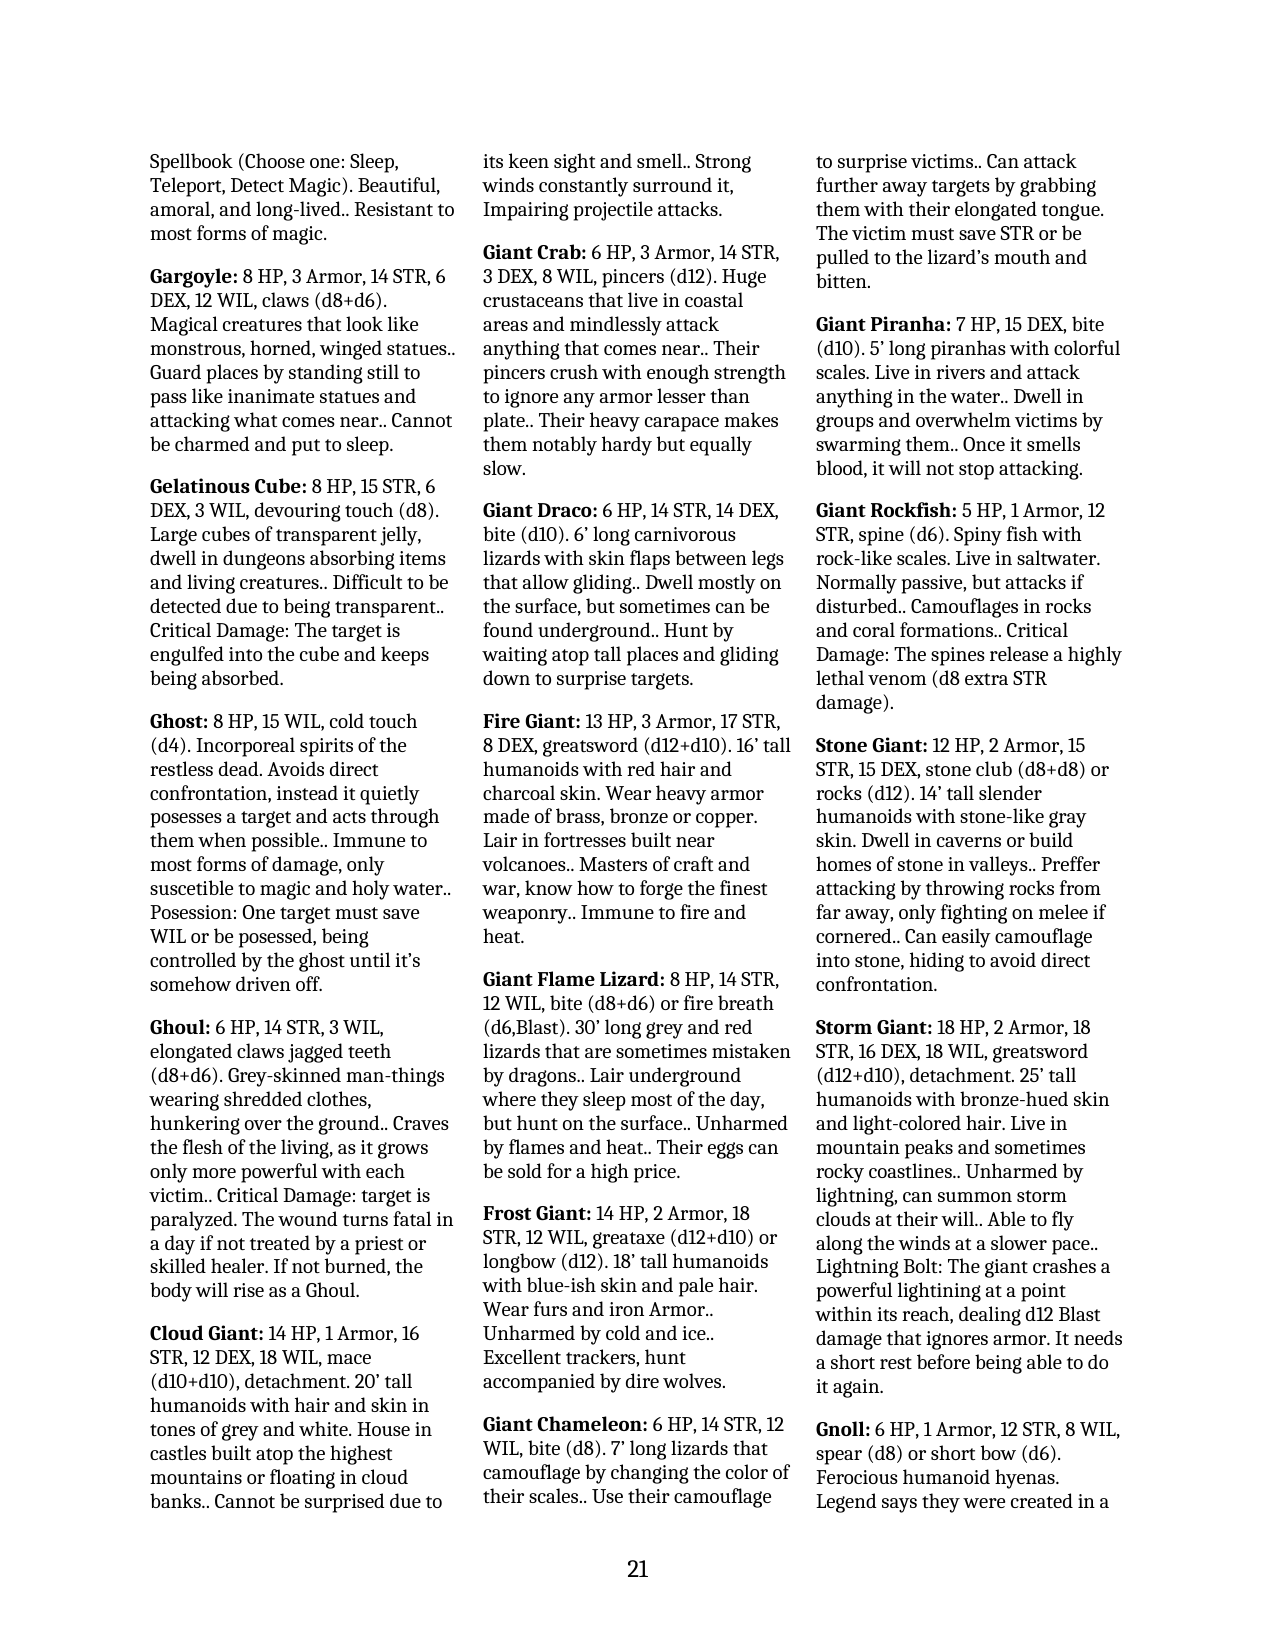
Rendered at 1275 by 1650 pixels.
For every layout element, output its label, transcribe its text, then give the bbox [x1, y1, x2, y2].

text Ghoul: 6 HP, 14 STR, 3 WIL, elongated claws jagged teeth (d8+d6). Grey-skinned man-things wearing shredded clothes, hunkering over the ground.. Craves the flesh of the living, as it grows only more powerful with each victim.. Critical Damage: target is paralyzed. The wound turns fatal in a day if not treated by a priest or skilled healer. If not burned, the body will rise as a Ghoul. [150, 1016, 459, 1303]
text Giant Flame Lizard: 8 HP, 14 STR, 12 WIL, bite (d8+d6) or fire breath (d6,Blast). 30’ long grey and red lizards that are sometimes mistaken by dragons.. Lair underground where they sleep most of the day, but hunt on the surface.. Unharmed by flames and heat.. Their eggs can be sold for a high price. [483, 968, 792, 1183]
text Gelatinous Cube: 8 HP, 15 STR, 6 DEX, 3 WIL, devouring touch (d8). Large cubes of transparent jelly, dwell in dungeons absorbing items and living creatures.. Difficult to be detected due to being transparent.. Critical Damage: The target is engulfed into the cube and keeps being absorbed. [150, 475, 459, 691]
text Giant Crab: 6 HP, 3 Armor, 14 STR, 3 DEX, 8 WIL, pincers (d12). Huge crustaceans that live in coastal areas and mindlessly attack anything that comes near.. Their pincers crush with enough strength to ignore any armor lesser than plate.. Their heavy carapace makes them notably hardy but equally slow. [483, 241, 792, 480]
text Frost Giant: 14 HP, 2 Armor, 18 STR, 12 WIL, greataxe (d12+d10) or longbow (d12). 18’ tall humanoids with blue-ish skin and pale hair. Wear furs and iron Armor.. Unharmed by cold and ice.. Excellent trackers, hunt accompanied by dire wolves. [483, 1202, 792, 1394]
text Gnoll: 6 HP, 1 Armor, 12 STR, 8 WIL, spear (d8) or short bow (d6). Ferocious humanoid hyenas. Legend says they were created in a [816, 1418, 1125, 1513]
text Giant Rockfish: 5 HP, 1 Armor, 12 STR, spine (d6). Spiny fish with rock-like scales. Live in saltwater. Normally passive, but attacks if disturbed.. Camouflages in rocks and coral formations.. Critical Damage: The spines release a highly lethal venom (d8 extra STR damage). [816, 499, 1125, 714]
text Cloud Giant: 14 HP, 1 Armor, 16 STR, 12 DEX, 18 WIL, mace (d10+d10), detachment. 20’ tall humanoids with hair and skin in tones of grey and white. House in castles built atop the highest mountains or floating in cloud banks.. Cannot be surprised due to [150, 1322, 459, 1513]
text Stone Giant: 12 HP, 2 Armor, 15 STR, 15 DEX, stone club (d8+d8) or rocks (d12). 14’ tall slender humanoids with stone-like gray skin. Dwell in caverns or build homes of stone in valleys.. Preffer attacking by throwing rocks from far away, only fighting on melee if cornered.. Can easily camouflage into stone, hiding to avoid direct confrontation. [816, 733, 1125, 997]
text Fire Giant: 13 HP, 3 Armor, 17 STR, 8 DEX, greatsword (d12+d10). 16’ tall humanoids with red hair and charcoal skin. Wear heavy armor made of brass, bronze or copper. Lair in fortresses built near volcanoes.. Masters of craft and war, know how to forge the finest weaponry.. Immune to fire and heat. [483, 709, 792, 949]
text Giant Piranha: 7 HP, 15 DEX, bite (d10). 5’ long piranhas with colorful scales. Live in rivers and attack anything in the water.. Dwell in groups and overwhelm victims by swarming them.. Once it smells blood, it will not stop attacking. [816, 312, 1125, 480]
text Storm Giant: 18 HP, 2 Armor, 18 STR, 16 DEX, 18 WIL, greatsword (d12+d10), detachment. 25’ tall humanoids with bronze-hued skin and light-colored hair. Live in mountain peaks and sometimes rocky coastlines.. Unharmed by lightning, can summon storm clouds at their will.. Able to fly along the winds at a slower pace.. Lightning Bolt: The giant crashes a powerful lightining at a point within its reach, dealing d12 Blast damage that ignores armor. It needs a short rest before being able to do it again. [816, 1016, 1125, 1399]
text to surprise victims.. Can attack further away targets by grabbing them with their elongated tongue. The victim must save STR or be pulled to the lizard’s mouth and bitten. [816, 150, 1125, 294]
text Giant Chameleon: 6 HP, 14 STR, 12 WIL, bite (d8). 7’ long lizards that camouflage by changing the color of their scales.. Use their camouflage [483, 1412, 792, 1508]
text Giant Draco: 6 HP, 14 STR, 14 DEX, bite (d10). 6’ long carnivorous lizards with skin flaps between legs that allow gliding.. Dwell mostly on the surface, but sometimes can be found underground.. Hunt by waiting atop tall places and gliding down to surprise targets. [483, 499, 792, 691]
text Gargoyle: 8 HP, 3 Armor, 14 STR, 6 DEX, 12 WIL, claws (d8+d6). Magical creatures that look like monstrous, horned, winged statues.. Guard places by standing still to pass like inanimate statues and attacking what comes near.. Cannot be charmed and put to sleep. [150, 264, 459, 456]
text Spellbook (Choose one: Sleep, Teleport, Detect Magic). Beautiful, amoral, and long-lived.. Resistant to most forms of magic. [150, 150, 459, 246]
text Ghost: 8 HP, 15 WIL, cold touch (d4). Incorporeal spirits of the restless dead. Avoids direct confrontation, instead it quietly posesses a target and acts through them when possible.. Immune to most forms of damage, only suscetible to magic and holy water.. Posession: One target must save WIL or be posessed, being controlled by the ghost until it’s somehow driven off. [150, 709, 459, 997]
text its keen sight and smell.. Strong winds constantly surround it, Impairing projectile attacks. [483, 150, 792, 222]
